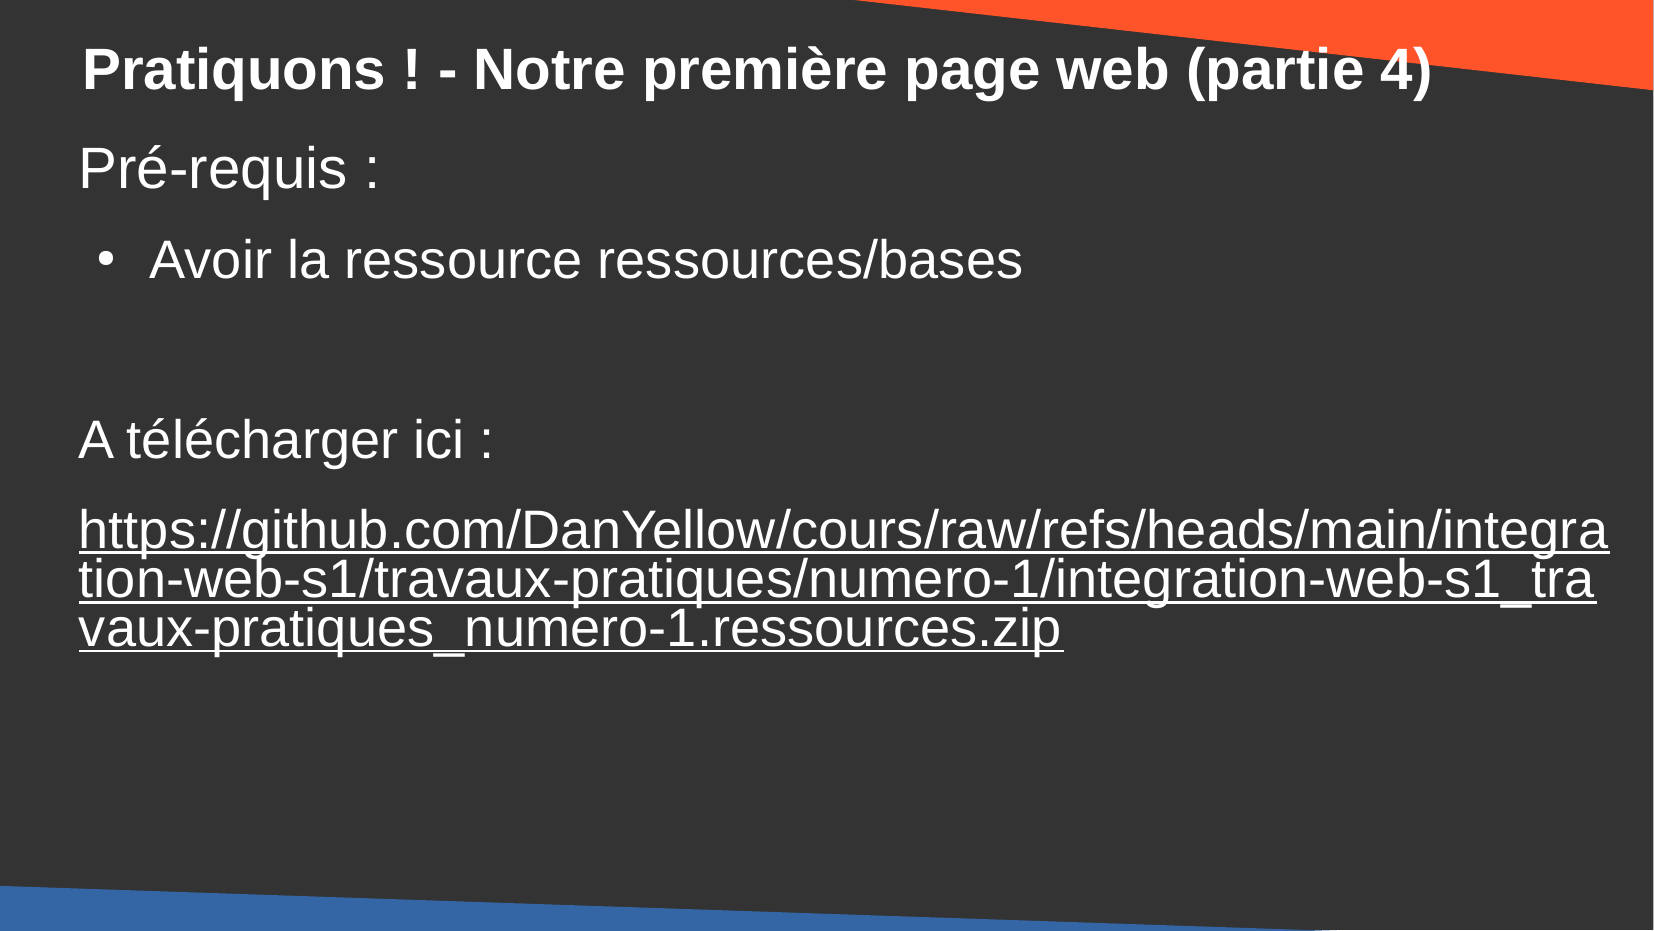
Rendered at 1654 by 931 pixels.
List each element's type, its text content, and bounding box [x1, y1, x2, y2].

title Pratiquons ! - Notre première page web (partie 4) [82, 37, 1571, 114]
text_box [0, 885, 1337, 931]
text_box [854, 0, 1654, 91]
list Pré-requis : Avoir la ressource ressources/bases A télécharger ici : https://github.com/DanYellow/cours/raw/refs/heads/main/integration-web-s1/travaux-pratiques/numero-1/integration-web-s1_travaux-pratiques_numero-1.ressources.zip [78, 135, 1618, 721]
